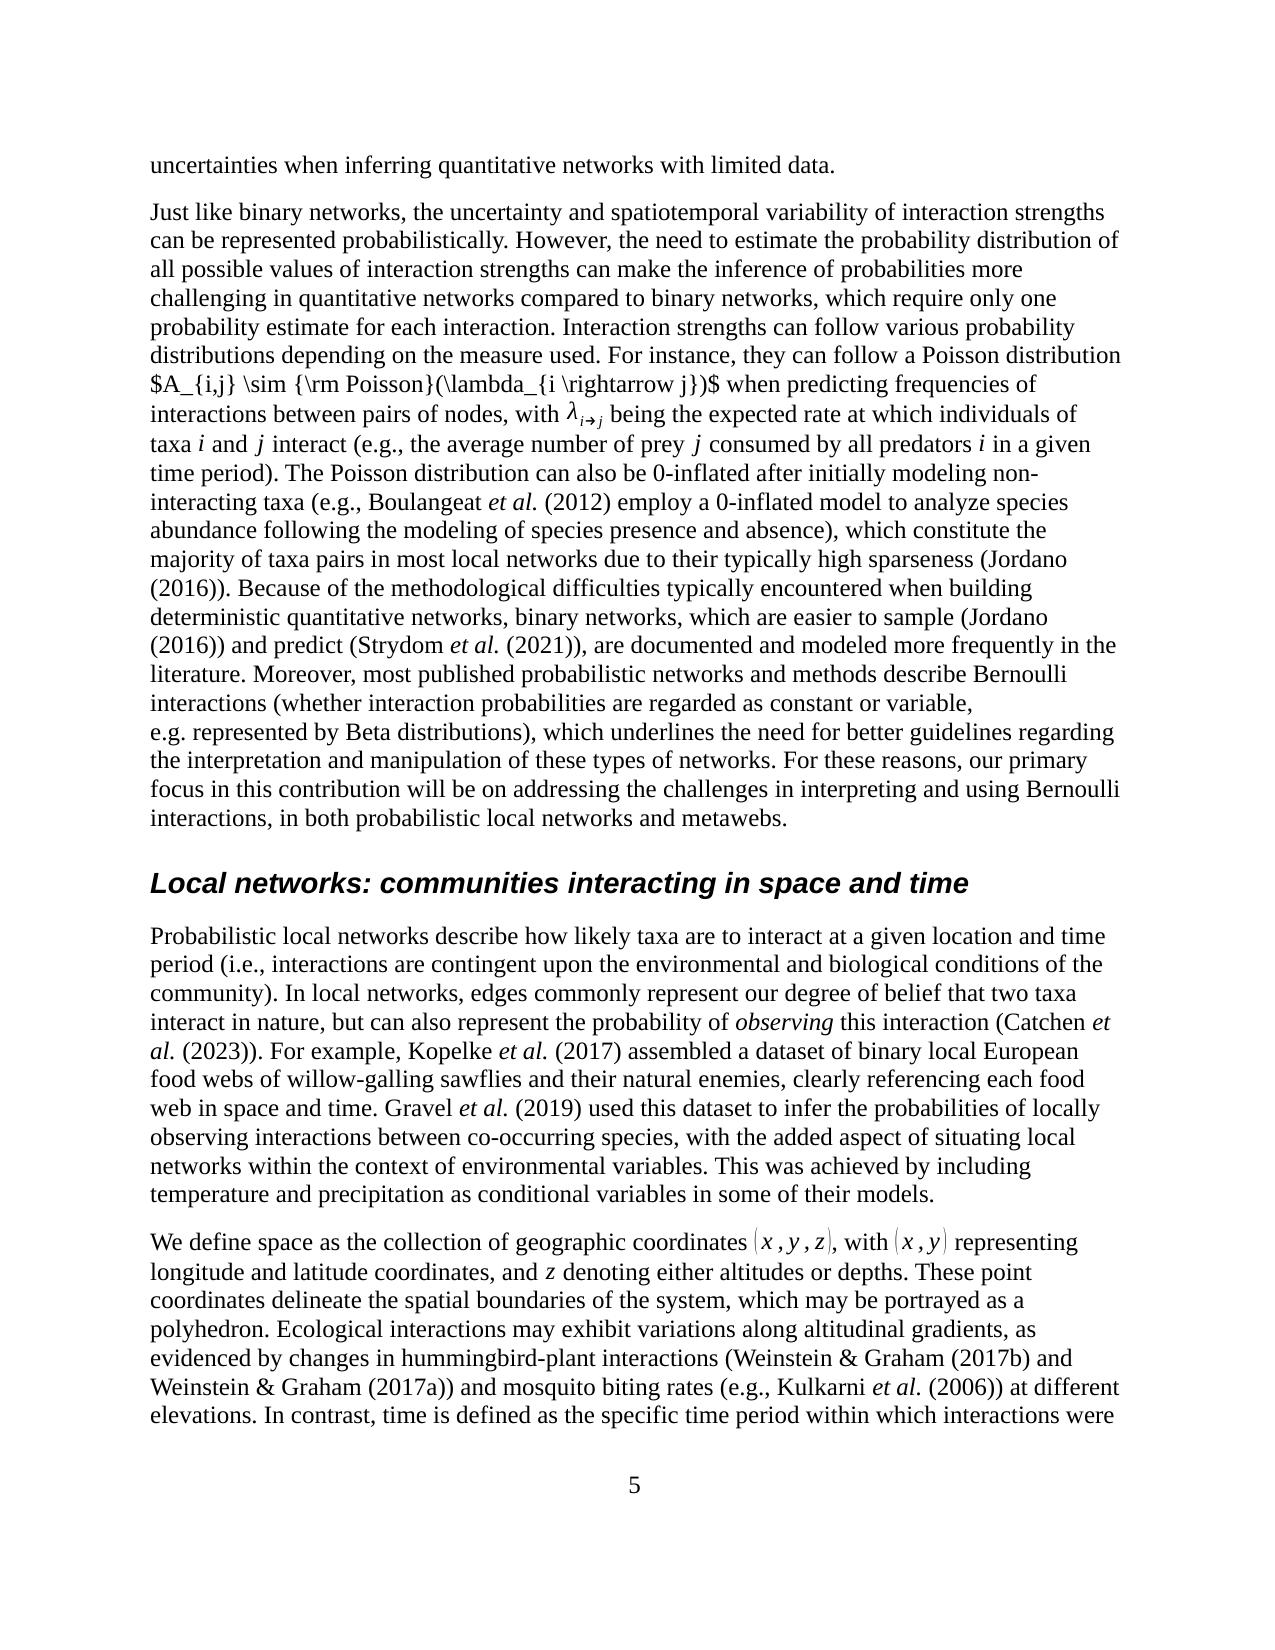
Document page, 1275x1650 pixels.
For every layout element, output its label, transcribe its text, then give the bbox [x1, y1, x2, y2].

text Probabilistic local networks describe how likely taxa are to interact at a given location and time period (i.e., interactions are contingent upon the environmental and biological conditions of the community). In local networks, edges commonly represent our degree of belief that two taxa interact in nature, but can also represent the probability of observing this interaction (Catchen et al. (2023)). For example, Kopelke et al. (2017) assembled a dataset of binary local European food webs of willow-galling sawflies and their natural enemies, clearly referencing each food web in space and time. Gravel et al. (2019) used this dataset to infer the probabilities of locally observing interactions between co-occurring species, with the added aspect of situating local networks within the context of environmental variables. This was achieved by including temperature and precipitation as conditional variables in some of their models. [150, 921, 1125, 1208]
text uncertainties when inferring quantitative networks with limited data. [150, 150, 1125, 179]
text We define space as the collection of geographic coordinates , with representing longitude and latitude coordinates, and denoting either altitudes or depths. These point coordinates delineate the spatial boundaries of the system, which may be portrayed as a polyhedron. Ecological interactions may exhibit variations along altitudinal gradients, as evidenced by changes in hummingbird-plant interactions (Weinstein & Graham (2017b) and Weinstein & Graham (2017a)) and mosquito biting rates (e.g., Kulkarni et al. (2006)) at different elevations. In contrast, time is defined as the specific time period within which interactions were [150, 1226, 1125, 1429]
text Just like binary networks, the uncertainty and spatiotemporal variability of interaction strengths can be represented probabilistically. However, the need to estimate the probability distribution of all possible values of interaction strengths can make the inference of probabilities more challenging in quantitative networks compared to binary networks, which require only one probability estimate for each interaction. Interaction strengths can follow various probability distributions depending on the measure used. For instance, they can follow a Poisson distribution $A_{i,j} \sim {\rm Poisson}(\lambda_{i \rightarrow j})$ when predicting frequencies of interactions between pairs of nodes, with being the expected rate at which individuals of taxa and interact (e.g., the average number of prey consumed by all predators in a given time period). The Poisson distribution can also be 0-inflated after initially modeling non-interacting taxa (e.g., Boulangeat et al. (2012) employ a 0-inflated model to analyze species abundance following the modeling of species presence and absence), which constitute the majority of taxa pairs in most local networks due to their typically high sparseness (Jordano (2016)). Because of the methodological difficulties typically encountered when building deterministic quantitative networks, binary networks, which are easier to sample (Jordano (2016)) and predict (Strydom et al. (2021)), are documented and modeled more frequently in the literature. Moreover, most published probabilistic networks and methods describe Bernoulli interactions (whether interaction probabilities are regarded as constant or variable, e.g. represented by Beta distributions), which underlines the need for better guidelines regarding the interpretation and manipulation of these types of networks. For these reasons, our primary focus in this contribution will be on addressing the challenges in interpreting and using Bernoulli interactions, in both probabilistic local networks and metawebs. [150, 197, 1125, 832]
subtitle Local networks: communities interacting in space and time [150, 866, 1125, 899]
